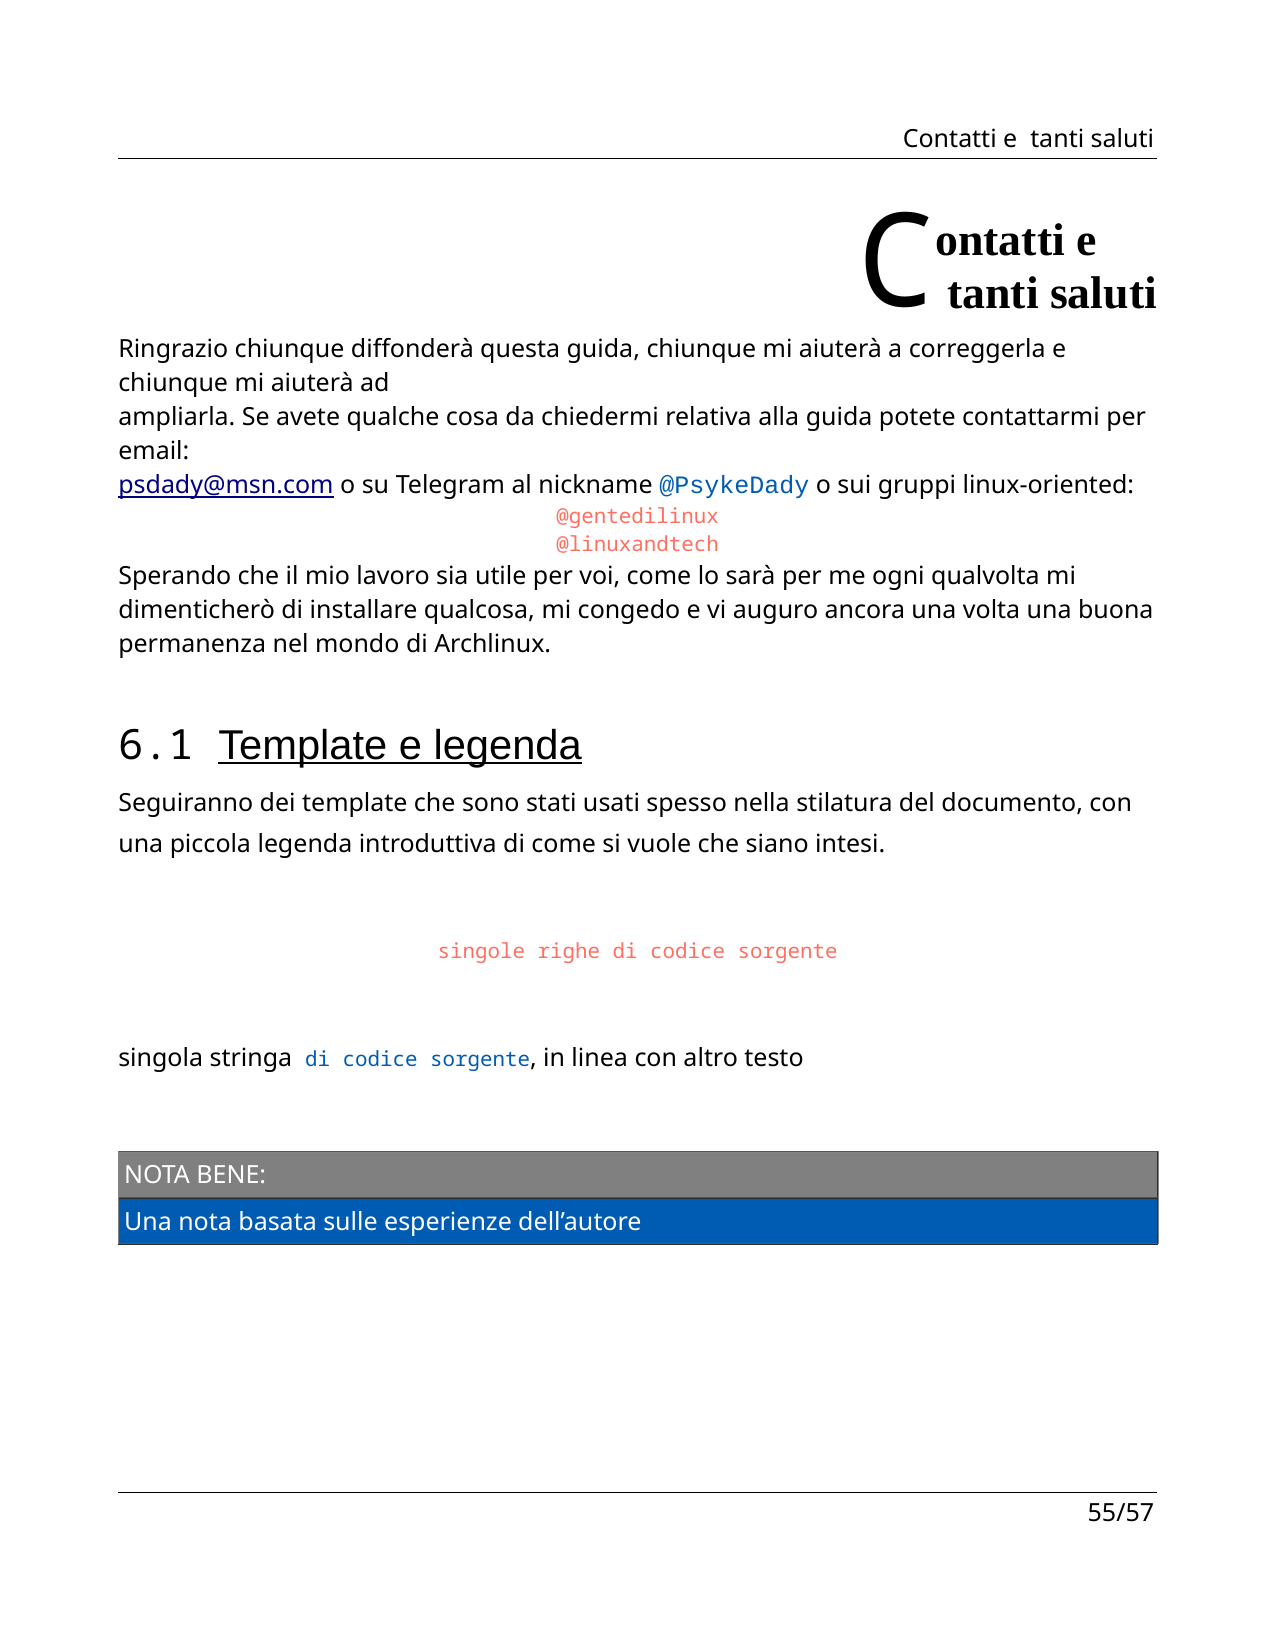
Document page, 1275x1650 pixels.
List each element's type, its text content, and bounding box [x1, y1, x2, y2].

text ampliarla. Se avete qualche cosa da chiedermi relativa alla guida potete contattarmi per email: [118, 399, 1157, 467]
text singola stringa di codice sorgente, in linea con altro testo [118, 1040, 1157, 1074]
text singole righe di codice sorgente [118, 936, 1157, 964]
text Seguiranno dei template che sono stati usati spesso nella stilatura del documento, con una piccola legenda introduttiva di come si vuole che siano intesi. [118, 784, 1157, 859]
text @gentedilinux [118, 501, 1157, 529]
text Ringrazio chiunque diffonderà questa guida, chiunque mi aiuterà a correggerla e chiunque mi aiuterà ad [118, 331, 1157, 399]
table_header NOTA BENE: [119, 1153, 1157, 1197]
subtitle Template e legenda [118, 715, 1157, 772]
table_cell Una nota basata sulle esperienze dell’autore [119, 1199, 1157, 1243]
text Sperando che il mio lavoro sia utile per voi, come lo sarà per me ogni qualvolta mi dimenticherò di installare qualcosa, mi congedo e vi auguro ancora una volta una buona permanenza nel mondo di Archlinux. [118, 558, 1157, 660]
subtitle Contatti e tanti saluti [118, 213, 1157, 318]
text @linuxandtech [118, 529, 1157, 558]
text psdady@msn.com o su Telegram al nickname @PsykeDady o sui gruppi linux-oriented: [118, 467, 1157, 501]
